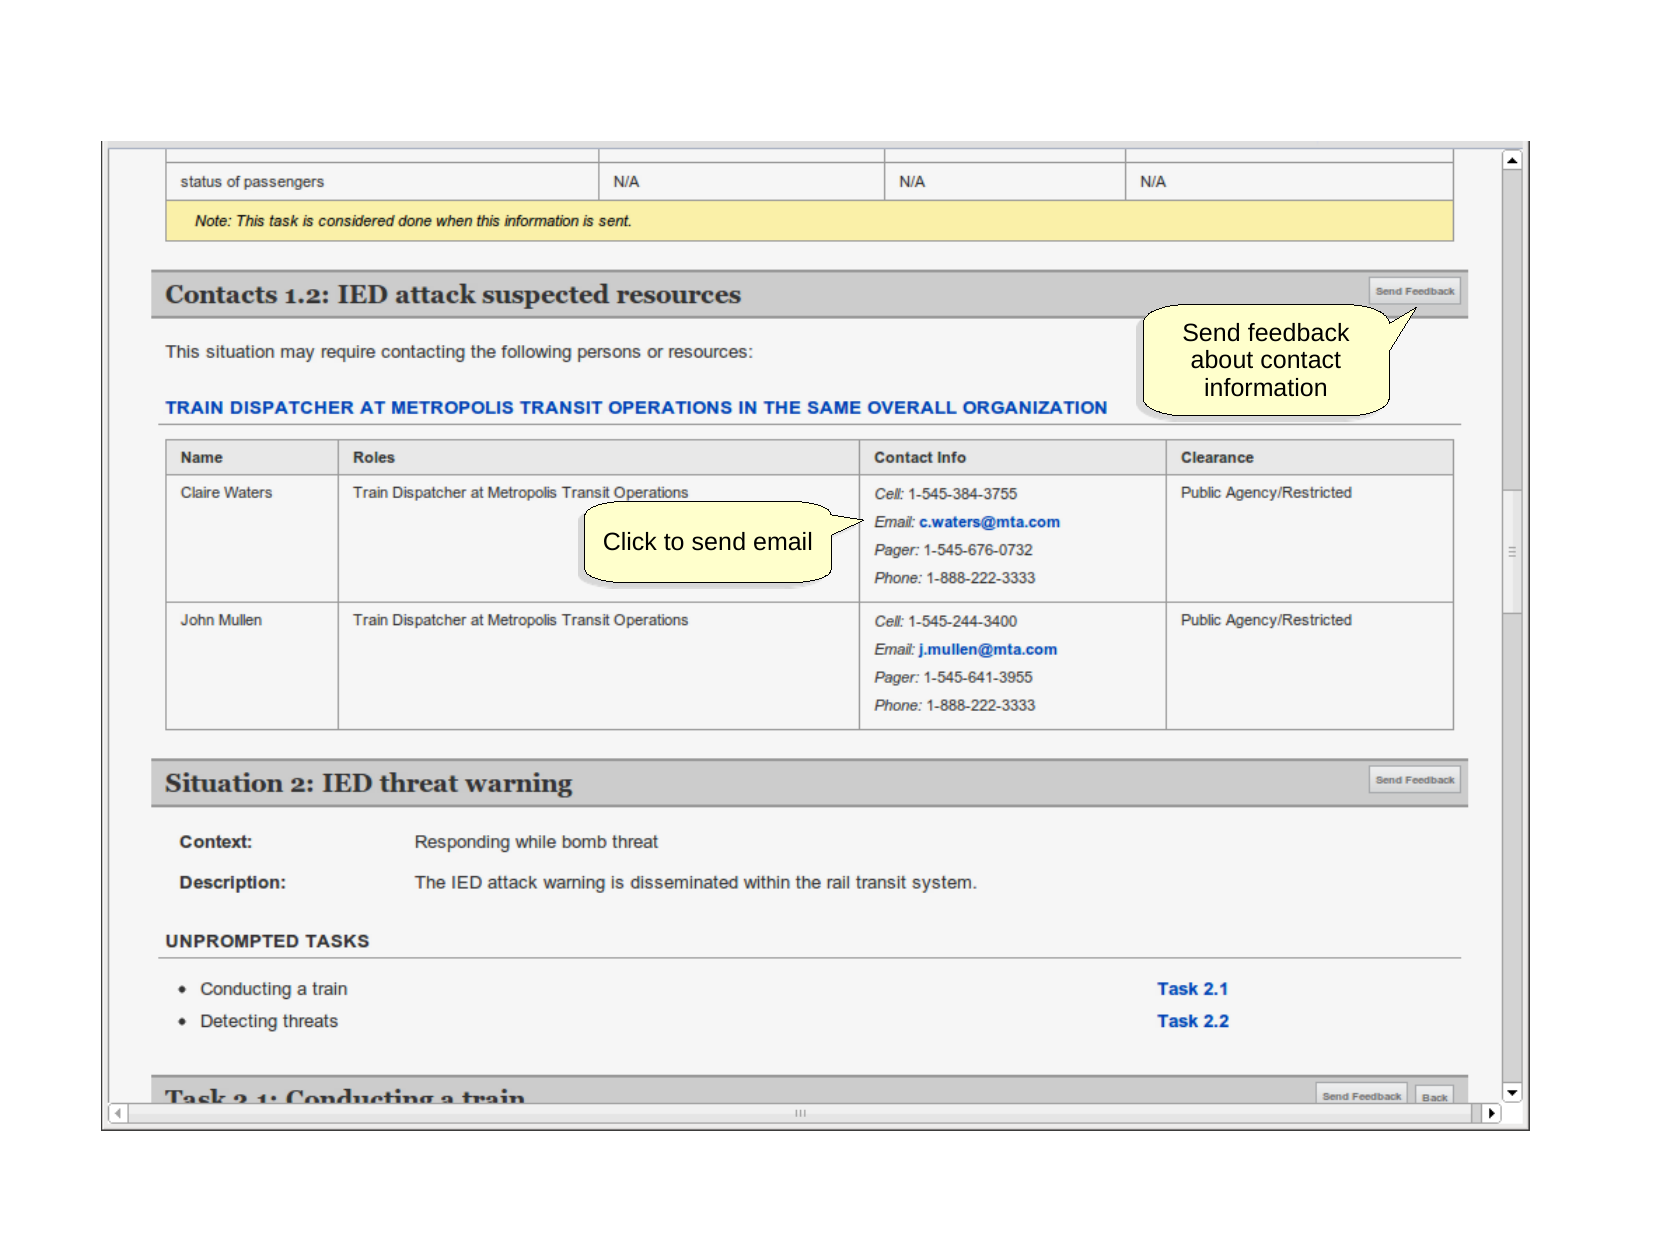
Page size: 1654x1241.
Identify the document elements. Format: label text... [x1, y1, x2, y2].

text_box Send feedback about contact information [1143, 304, 1417, 416]
picture [101, 141, 1530, 1131]
text_box Click to send email [584, 501, 864, 583]
